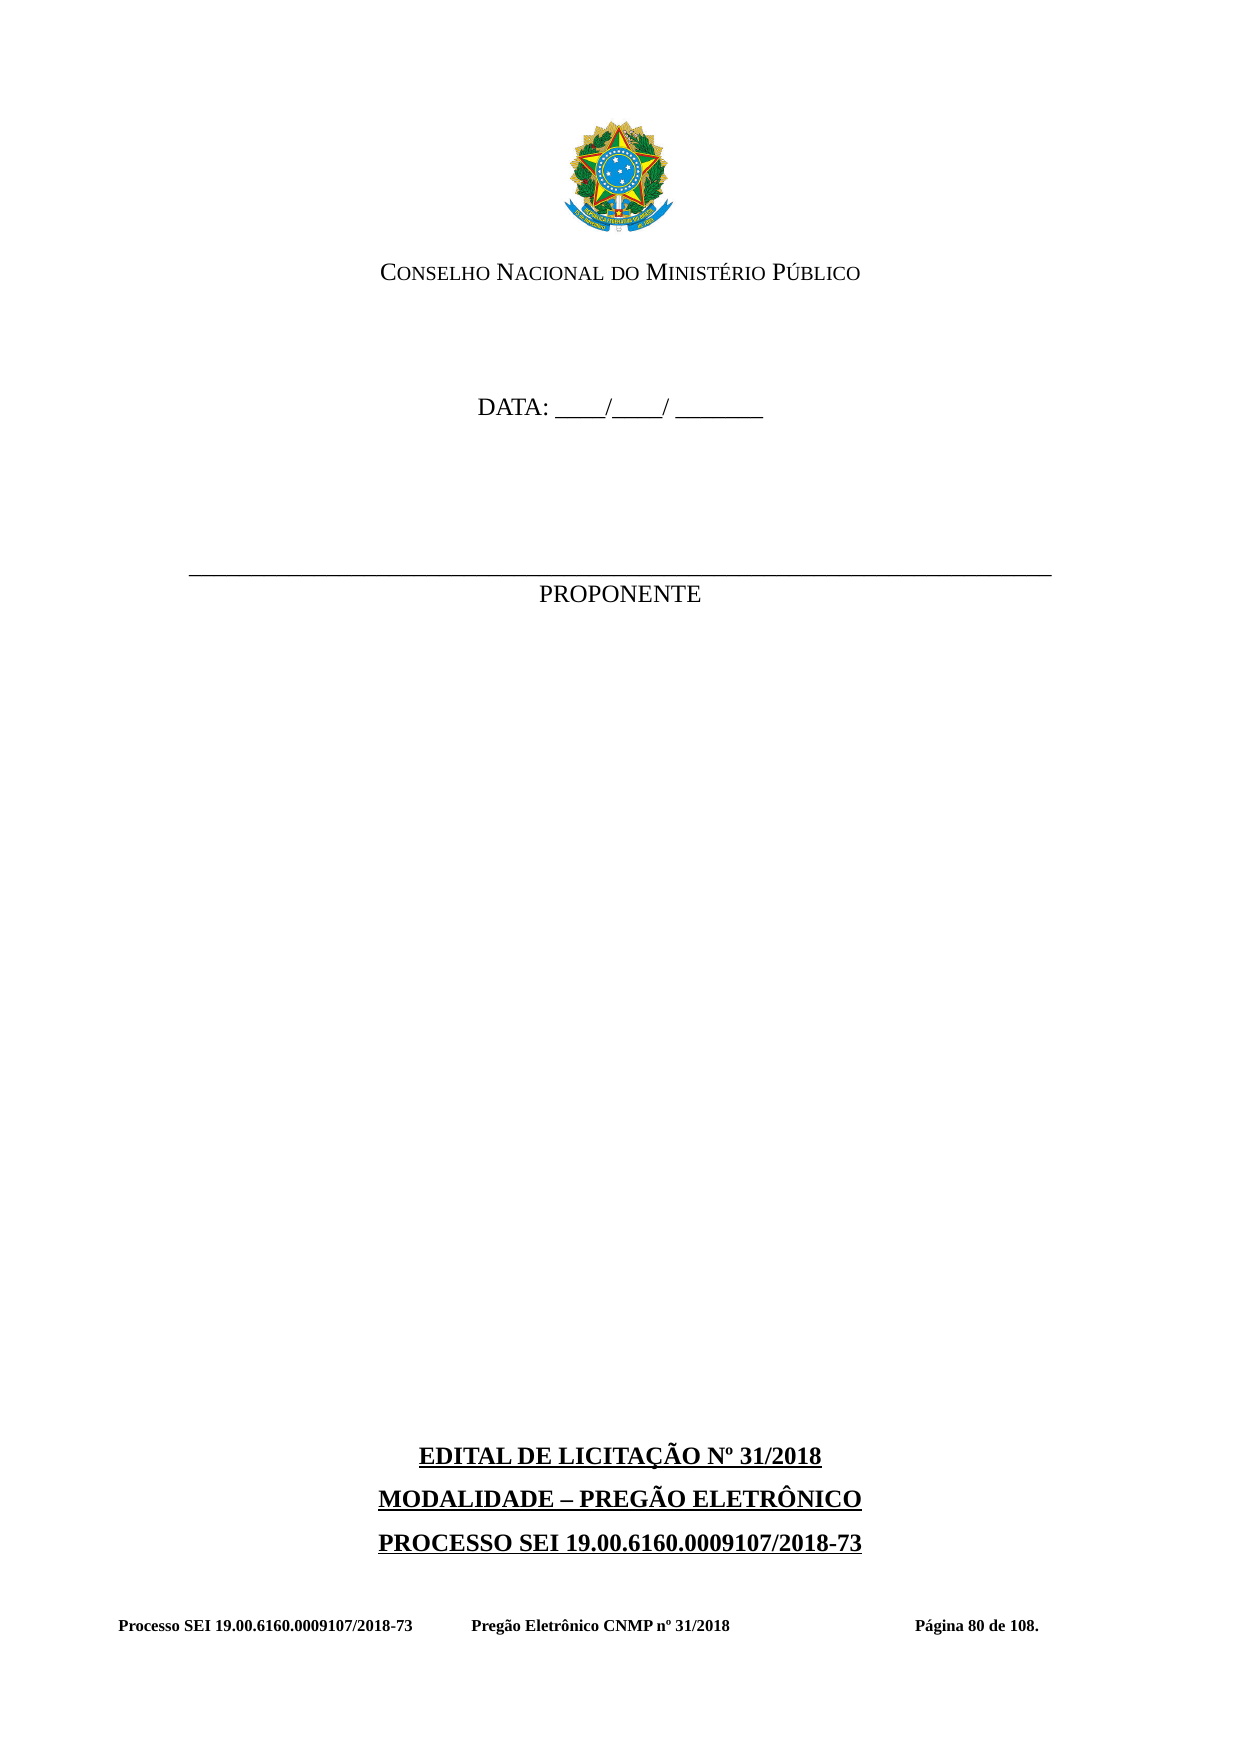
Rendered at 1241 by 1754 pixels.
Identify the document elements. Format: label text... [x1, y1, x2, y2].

text PROCESSO SEI 19.00.6160.0009107/2018-73 [118, 1528, 1122, 1556]
text _____________________________________________________________________ [118, 550, 1122, 579]
text EDITAL DE LICITAÇÃO Nº 31/2018 [118, 1441, 1122, 1470]
text DATA: ____/____/ _______ [118, 392, 1122, 421]
text MODALIDADE – PREGÃO ELETRÔNICO [118, 1484, 1122, 1513]
text PROPONENTE [118, 579, 1122, 608]
